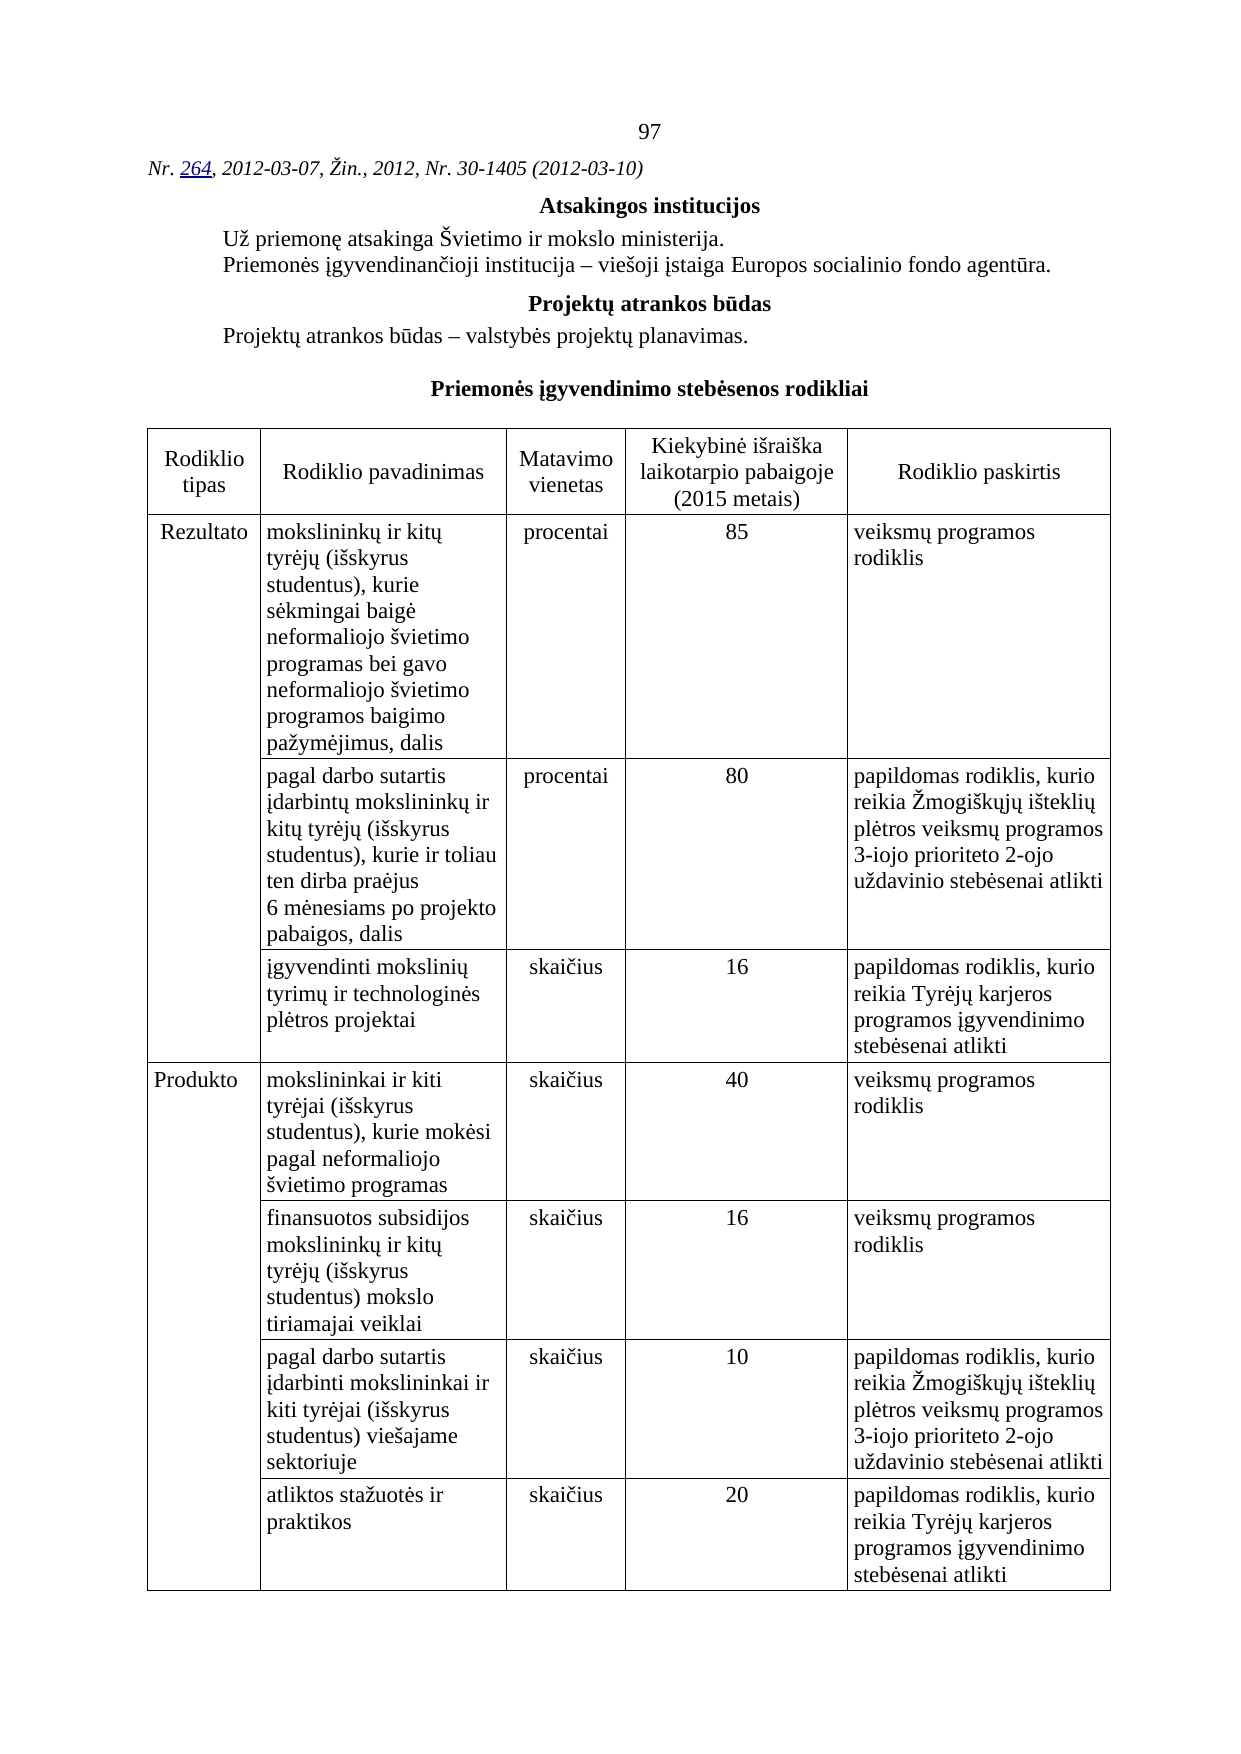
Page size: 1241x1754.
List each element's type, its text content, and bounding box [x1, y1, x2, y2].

table_cell skaičius [507, 1479, 625, 1590]
table_cell skaičius [507, 1063, 625, 1200]
table_cell papildomas rodiklis, kurio reikia Žmogiškųjų išteklių plėtros veiksmų programos 3-iojo prioriteto 2-ojo uždavinio stebėsenai atlikti [848, 1340, 1110, 1478]
table_cell skaičius [507, 1201, 625, 1339]
table_cell 85 [626, 515, 847, 758]
table_cell Rezultato [148, 515, 260, 1062]
table_header Rodiklio paskirtis [848, 429, 1110, 514]
table_header Matavimo vienetas [507, 429, 625, 514]
table_header Rodiklio tipas [148, 429, 260, 514]
table_cell 16 [626, 1201, 847, 1339]
table_cell skaičius [507, 1340, 625, 1478]
table_cell veiksmų programos rodiklis [848, 1201, 1110, 1339]
table_cell skaičius [507, 950, 625, 1062]
text Už priemonę atsakinga Švietimo ir mokslo ministerija. [148, 225, 1152, 251]
table_cell 16 [626, 950, 847, 1062]
text Projektų atrankos būdas – valstybės projektų planavimas. [148, 323, 1152, 349]
table_cell Produkto [148, 1063, 260, 1590]
text Priemonės įgyvendinimo stebėsenos rodikliai [148, 375, 1152, 402]
table_cell papildomas rodiklis, kurio reikia Tyrėjų karjeros programos įgyvendinimo stebėsenai atlikti [848, 1479, 1110, 1590]
table_cell veiksmų programos rodiklis [848, 515, 1110, 758]
table_cell atliktos stažuotės ir praktikos [261, 1479, 506, 1590]
table_cell 40 [626, 1063, 847, 1200]
table_cell mokslininkai ir kiti tyrėjai (išskyrus studentus), kurie mokėsi pagal neformaliojo švietimo programas [261, 1063, 506, 1200]
table_header Kiekybinė išraiška laikotarpio pabaigoje (2015 metais) [626, 429, 847, 514]
table_cell procentai [507, 515, 625, 758]
table_cell pagal darbo sutartis įdarbinti mokslininkai ir kiti tyrėjai (išskyrus studentus) viešajame sektoriuje [261, 1340, 506, 1478]
table_cell 10 [626, 1340, 847, 1478]
table_cell papildomas rodiklis, kurio reikia Žmogiškųjų išteklių plėtros veiksmų programos 3-iojo prioriteto 2-ojo uždavinio stebėsenai atlikti [848, 759, 1110, 949]
table_header Rodiklio pavadinimas [261, 429, 506, 514]
table_cell procentai [507, 759, 625, 949]
table_cell 80 [626, 759, 847, 949]
text Atsakingos institucijos [148, 192, 1152, 218]
table_cell įgyvendinti mokslinių tyrimų ir technologinės plėtros projektai [261, 950, 506, 1062]
table_cell mokslininkų ir kitų tyrėjų (išskyrus studentus), kurie sėkmingai baigė neformaliojo švietimo programas bei gavo neformaliojo švietimo programos baigimo pažymėjimus, dalis [261, 515, 506, 758]
table_cell veiksmų programos rodiklis [848, 1063, 1110, 1200]
text Projektų atrankos būdas [148, 290, 1152, 316]
text Priemonės įgyvendinančioji institucija – viešoji įstaiga Europos socialinio fondo agentūra. [148, 251, 1152, 277]
table_cell pagal darbo sutartis įdarbintų mokslininkų ir kitų tyrėjų (išskyrus studentus), kurie ir toliau ten dirba praėjus 6 mėnesiams po projekto pabaigos, dalis [261, 759, 506, 949]
table_cell finansuotos subsidijos mokslininkų ir kitų tyrėjų (išskyrus studentus) mokslo tiriamajai veiklai [261, 1201, 506, 1339]
text Nr. 264, 2012-03-07, Žin., 2012, Nr. 30-1405 (2012-03-10) [148, 156, 1152, 180]
table_cell papildomas rodiklis, kurio reikia Tyrėjų karjeros programos įgyvendinimo stebėsenai atlikti [848, 950, 1110, 1062]
table_cell 20 [626, 1479, 847, 1590]
